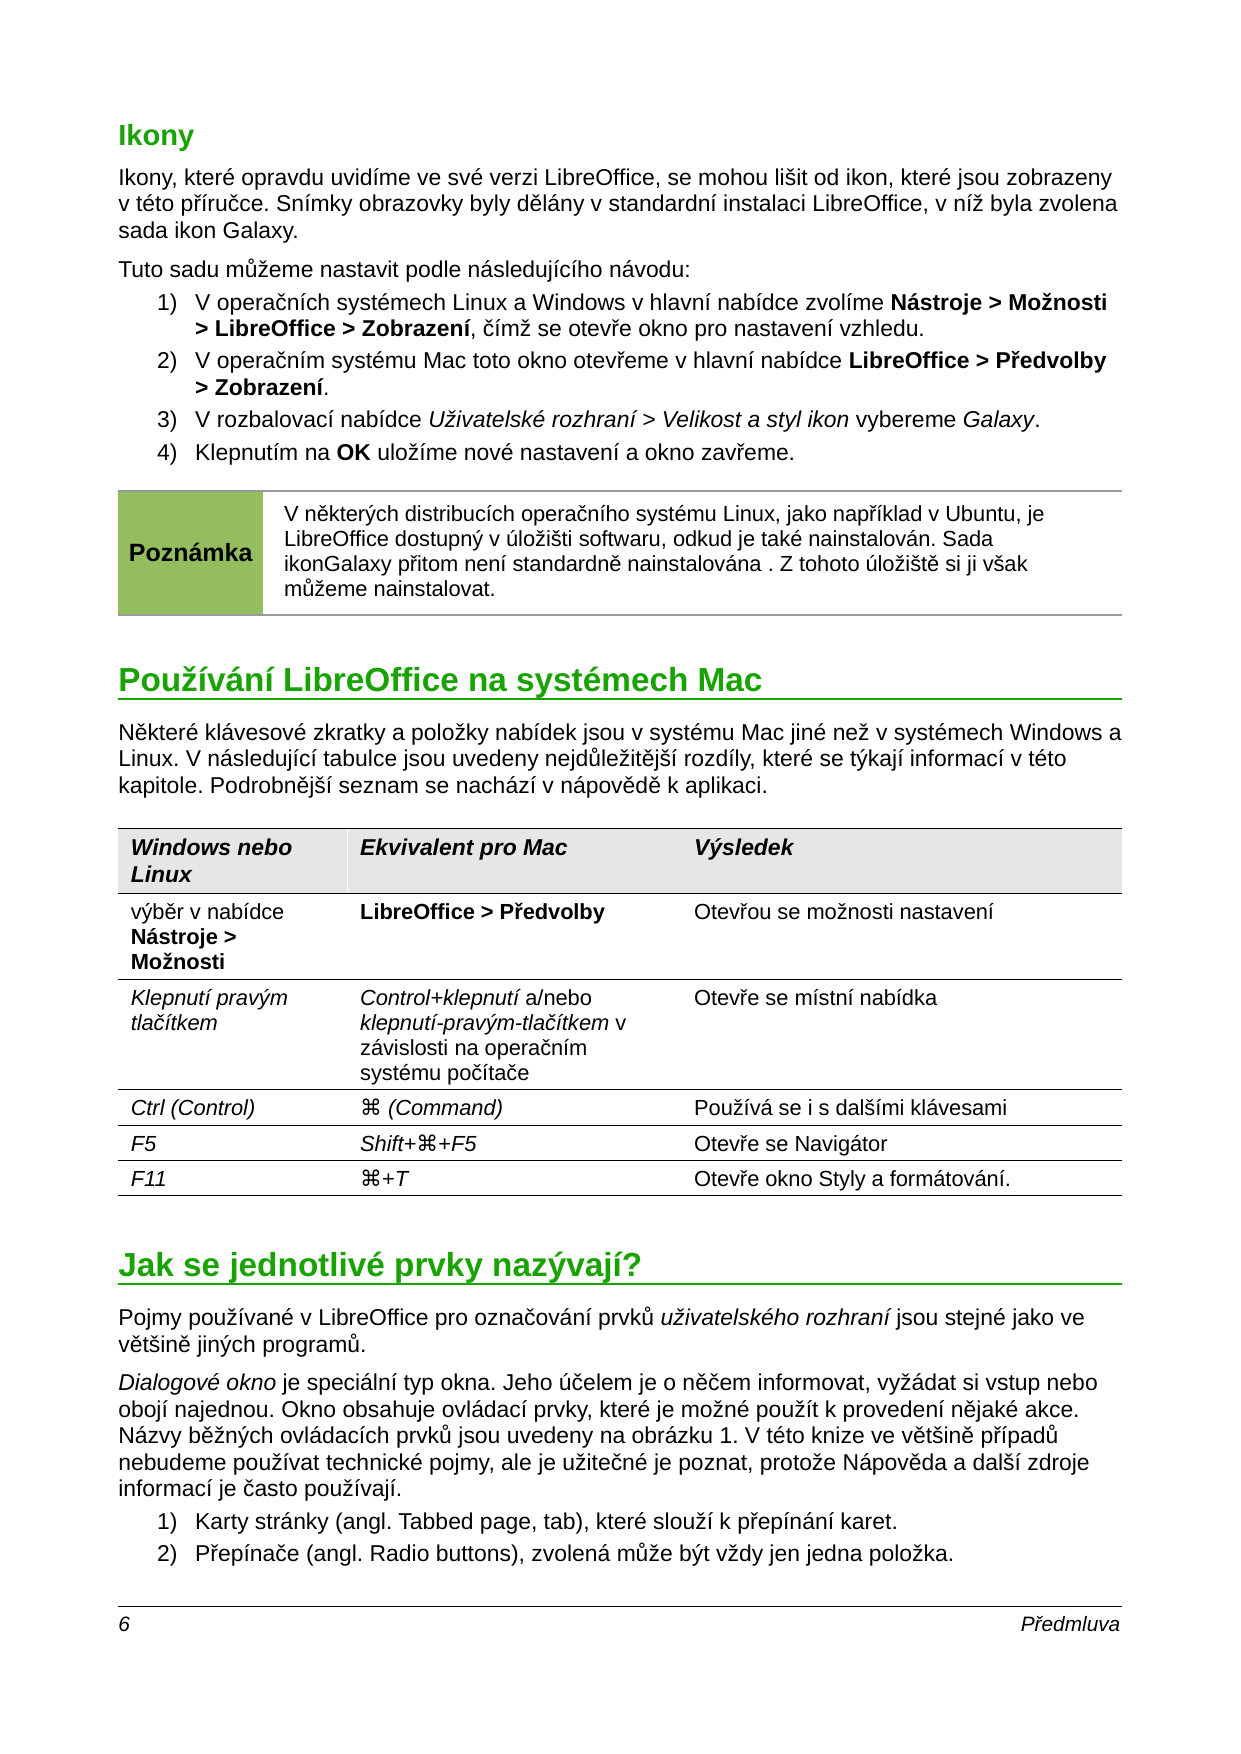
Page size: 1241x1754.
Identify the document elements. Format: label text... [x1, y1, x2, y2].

list Klepnutím na OK uložíme nové nastavení a okno zavřeme. [177, 439, 1122, 465]
table_cell LibreOffice > Předvolby [348, 894, 681, 978]
table_header Poznámka [118, 492, 263, 614]
list V rozbalovací nabídce Uživatelské rozhraní > Velikost a styl ikon vybereme Galaxy. [177, 406, 1122, 433]
table_cell Control+klepnutí a/nebo klepnutí-pravým-tlačítkem v závislosti na operačním systému počítače [348, 980, 681, 1089]
table_cell výběr v nabídce Nástroje > Možnosti [118, 894, 347, 978]
table_cell F11 [118, 1161, 347, 1195]
table_cell F5 [118, 1126, 347, 1160]
table_cell Otevře se Navigátor [681, 1126, 1122, 1160]
table_header V některých distribucích operačního systému Linux, jako například v Ubuntu, je LibreOffice dostupný v úložišti softwaru, odkud je také nainstalován. Sada ikonGalaxy přitom není standardně nainstalována . Z tohoto úložiště si ji však můžeme nainstalovat. [263, 492, 1122, 614]
table_cell Otevřou se možnosti nastavení [681, 894, 1122, 978]
text Pojmy používané v LibreOffice pro označování prvků uživatelského rozhraní jsou stejné jako ve většině jiných programů. [118, 1304, 1122, 1357]
subtitle Používání LibreOffice na systémech Mac [118, 660, 1122, 698]
list Karty stránky (angl. Tabbed page, tab), které slouží k přepínání karet. [177, 1508, 1122, 1534]
list Tuto sadu můžeme nastavit podle následujícího návodu: [118, 256, 1122, 282]
subtitle Ikony [118, 118, 1122, 152]
table_cell Klepnutí pravým tlačítkem [118, 980, 347, 1089]
list Dialogové okno je speciální typ okna. Jeho účelem je o něčem informovat, vyžádat si vstup nebo obojí najednou. Okno obsahuje ovládací prvky, které je možné použít k provedení nějaké akce. Názvy běžných ovládacích prvků jsou uvedeny na obrázku 1. V této knize ve většině případů nebudeme používat technické pojmy, ale je užitečné je poznat, protože Nápověda a další zdroje informací je často používají. [118, 1369, 1122, 1501]
table_header Výsledek [681, 829, 1122, 893]
table_header Ekvivalent pro Mac [348, 829, 681, 893]
list V operačních systémech Linux a Windows v hlavní nabídce zvolíme Nástroje > Možnosti > LibreOffice > Zobrazení, čímž se otevře okno pro nastavení vzhledu. [177, 288, 1122, 341]
list V operačním systému Mac toto okno otevřeme v hlavní nabídce LibreOffice > Předvolby > Zobrazení. [177, 347, 1122, 400]
list Přepínače (angl. Radio buttons), zvolená může být vždy jen jedna položka. [177, 1540, 1122, 1567]
table_cell Používá se i s dalšími klávesami [681, 1090, 1122, 1124]
table_header Windows nebo Linux [118, 829, 347, 893]
table_cell z (Command) [348, 1090, 681, 1124]
table_cell z+T [348, 1161, 681, 1195]
table_cell Otevře se místní nabídka [681, 980, 1122, 1089]
table_cell Shift+z+F5 [348, 1126, 681, 1160]
table_cell Otevře okno Styly a formátování. [681, 1161, 1122, 1195]
subtitle Jak se jednotlivé prvky nazývají? [118, 1245, 1122, 1283]
table_cell Ctrl (Control) [118, 1090, 347, 1124]
text Ikony, které opravdu uvidíme ve své verzi LibreOffice, se mohou lišit od ikon, které jsou zobrazeny v této příručce. Snímky obrazovky byly dělány v standardní instalaci LibreOffice, v níž byla zvolena sada ikon Galaxy. [118, 164, 1122, 243]
text Některé klávesové zkratky a položky nabídek jsou v systému Mac jiné než v systémech Windows a Linux. V následující tabulce jsou uvedeny nejdůležitější rozdíly, které se týkají informací v této kapitole. Podrobnější seznam se nachází v nápovědě k aplikaci. [118, 719, 1122, 798]
